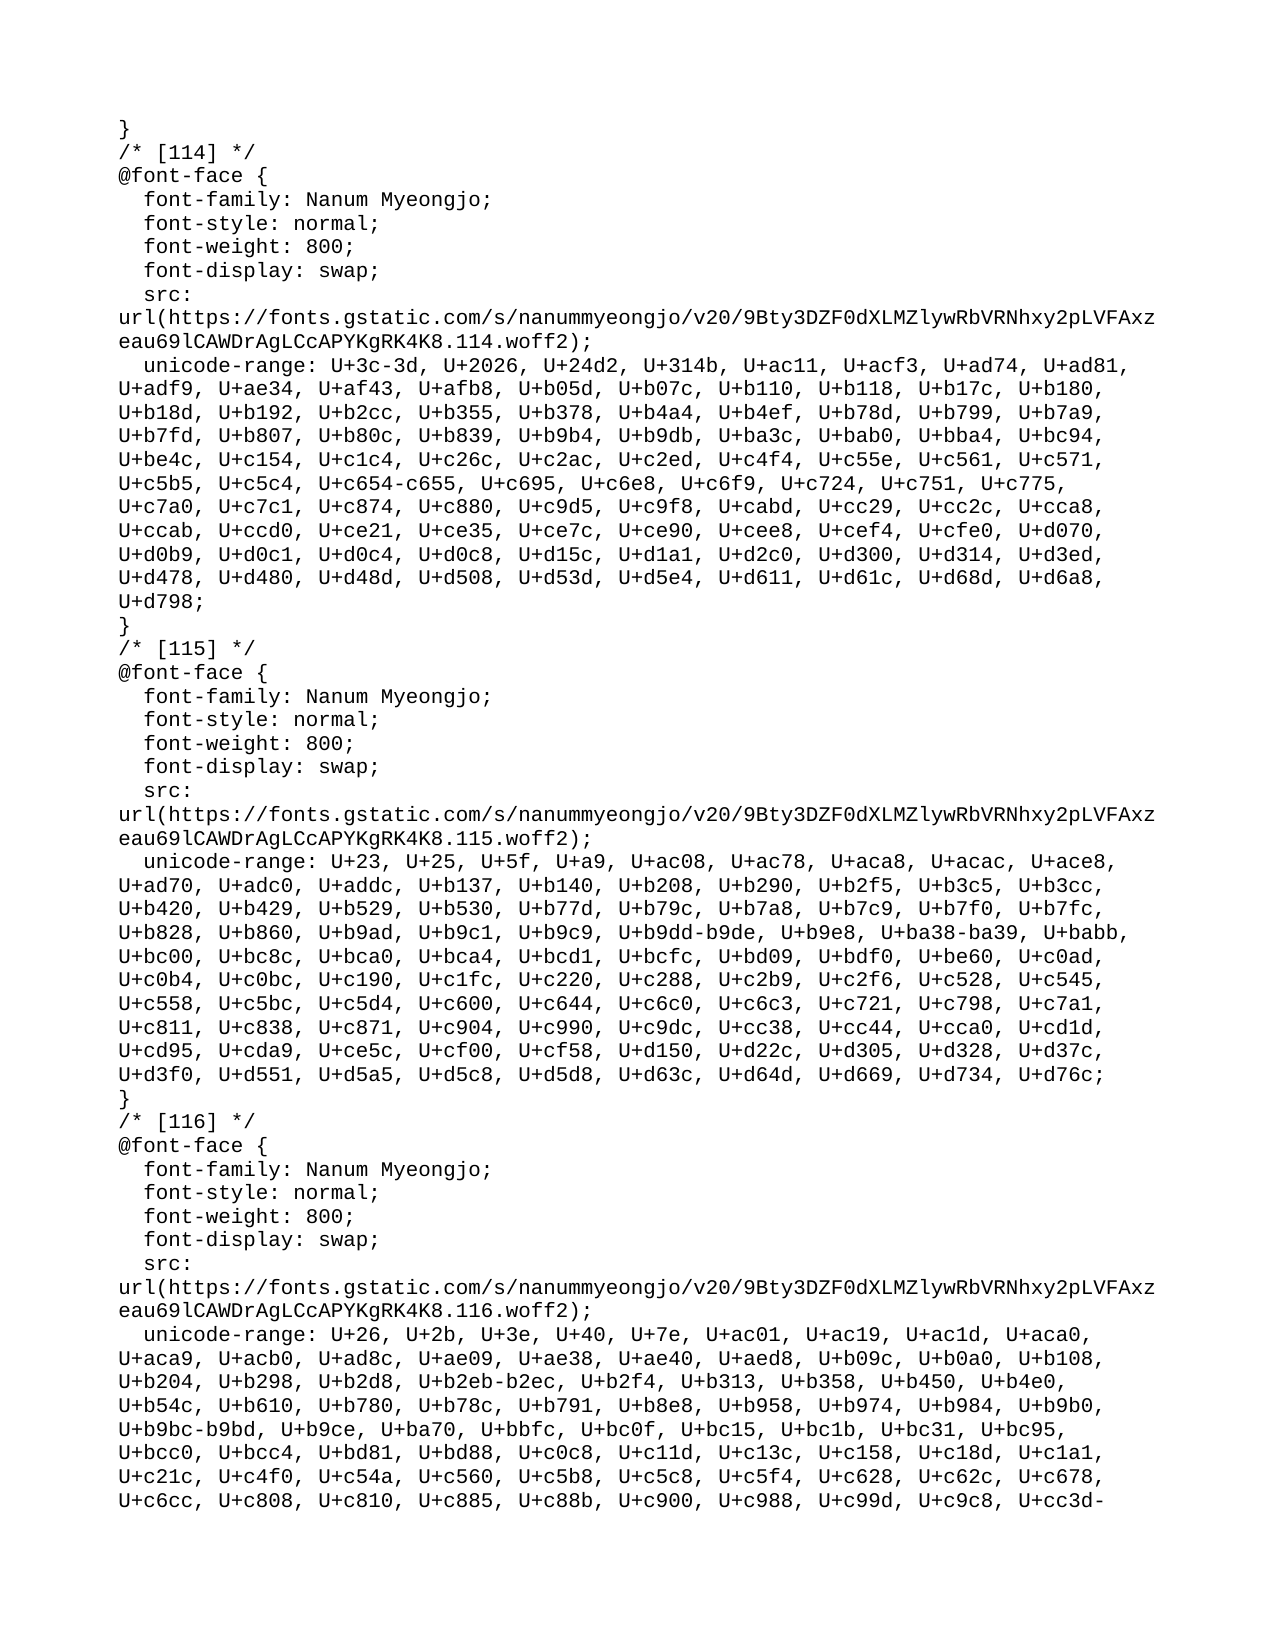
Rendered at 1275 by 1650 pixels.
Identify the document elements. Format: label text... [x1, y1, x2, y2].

text unicode-range: U+26, U+2b, U+3e, U+40, U+7e, U+ac01, U+ac19, U+ac1d, U+aca0, U+aca9, U+acb0, U+ad8c, U+ae09, U+ae38, U+ae40, U+aed8, U+b09c, U+b0a0, U+b108, U+b204, U+b298, U+b2d8, U+b2eb-b2ec, U+b2f4, U+b313, U+b358, U+b450, U+b4e0, U+b54c, U+b610, U+b780, U+b78c, U+b791, U+b8e8, U+b958, U+b974, U+b984, U+b9b0, U+b9bc-b9bd, U+b9ce, U+ba70, U+bbfc, U+bc0f, U+bc15, U+bc1b, U+bc31, U+bc95, U+bcc0, U+bcc4, U+bd81, U+bd88, U+c0c8, U+c11d, U+c13c, U+c158, U+c18d, U+c1a1, U+c21c, U+c4f0, U+c54a, U+c560, U+c5b8, U+c5c8, U+c5f4, U+c628, U+c62c, U+c678, U+c6cc, U+c808, U+c810, U+c885, U+c88b, U+c900, U+c988, U+c99d, U+c9c8, U+cc3d- [118, 1324, 1157, 1513]
text font-family: Nanum Myeongjo; [118, 1158, 1157, 1182]
text @font-face { [118, 1135, 1157, 1158]
text /* [114] */ [118, 142, 1157, 165]
text src: url(https://fonts.gstatic.com/s/nanummyeongjo/v20/9Bty3DZF0dXLMZlywRbVRNhxy2pLVFAxzeau69lCAWDrAgLCcAPYKgRK4K8.116.woff2); [118, 1253, 1157, 1324]
text font-style: normal; [118, 709, 1157, 733]
text font-weight: 800; [118, 1206, 1157, 1229]
text font-weight: 800; [118, 236, 1157, 260]
text /* [116] */ [118, 1111, 1157, 1135]
text font-style: normal; [118, 213, 1157, 236]
text font-display: swap; [118, 1229, 1157, 1253]
text font-family: Nanum Myeongjo; [118, 686, 1157, 709]
text src: url(https://fonts.gstatic.com/s/nanummyeongjo/v20/9Bty3DZF0dXLMZlywRbVRNhxy2pLVFAxzeau69lCAWDrAgLCcAPYKgRK4K8.115.woff2); [118, 780, 1157, 851]
text unicode-range: U+23, U+25, U+5f, U+a9, U+ac08, U+ac78, U+aca8, U+acac, U+ace8, U+ad70, U+adc0, U+addc, U+b137, U+b140, U+b208, U+b290, U+b2f5, U+b3c5, U+b3cc, U+b420, U+b429, U+b529, U+b530, U+b77d, U+b79c, U+b7a8, U+b7c9, U+b7f0, U+b7fc, U+b828, U+b860, U+b9ad, U+b9c1, U+b9c9, U+b9dd-b9de, U+b9e8, U+ba38-ba39, U+babb, U+bc00, U+bc8c, U+bca0, U+bca4, U+bcd1, U+bcfc, U+bd09, U+bdf0, U+be60, U+c0ad, U+c0b4, U+c0bc, U+c190, U+c1fc, U+c220, U+c288, U+c2b9, U+c2f6, U+c528, U+c545, U+c558, U+c5bc, U+c5d4, U+c600, U+c644, U+c6c0, U+c6c3, U+c721, U+c798, U+c7a1, U+c811, U+c838, U+c871, U+c904, U+c990, U+c9dc, U+cc38, U+cc44, U+cca0, U+cd1d, U+cd95, U+cda9, U+ce5c, U+cf00, U+cf58, U+d150, U+d22c, U+d305, U+d328, U+d37c, U+d3f0, U+d551, U+d5a5, U+d5c8, U+d5d8, U+d63c, U+d64d, U+d669, U+d734, U+d76c; [118, 851, 1157, 1088]
text } [118, 118, 1157, 142]
text font-style: normal; [118, 1182, 1157, 1206]
text src: url(https://fonts.gstatic.com/s/nanummyeongjo/v20/9Bty3DZF0dXLMZlywRbVRNhxy2pLVFAxzeau69lCAWDrAgLCcAPYKgRK4K8.114.woff2); [118, 284, 1157, 354]
text font-display: swap; [118, 260, 1157, 284]
text font-weight: 800; [118, 733, 1157, 757]
text @font-face { [118, 165, 1157, 189]
text } [118, 615, 1157, 638]
text font-family: Nanum Myeongjo; [118, 189, 1157, 213]
text @font-face { [118, 662, 1157, 686]
text } [118, 1088, 1157, 1111]
text unicode-range: U+3c-3d, U+2026, U+24d2, U+314b, U+ac11, U+acf3, U+ad74, U+ad81, U+adf9, U+ae34, U+af43, U+afb8, U+b05d, U+b07c, U+b110, U+b118, U+b17c, U+b180, U+b18d, U+b192, U+b2cc, U+b355, U+b378, U+b4a4, U+b4ef, U+b78d, U+b799, U+b7a9, U+b7fd, U+b807, U+b80c, U+b839, U+b9b4, U+b9db, U+ba3c, U+bab0, U+bba4, U+bc94, U+be4c, U+c154, U+c1c4, U+c26c, U+c2ac, U+c2ed, U+c4f4, U+c55e, U+c561, U+c571, U+c5b5, U+c5c4, U+c654-c655, U+c695, U+c6e8, U+c6f9, U+c724, U+c751, U+c775, U+c7a0, U+c7c1, U+c874, U+c880, U+c9d5, U+c9f8, U+cabd, U+cc29, U+cc2c, U+cca8, U+ccab, U+ccd0, U+ce21, U+ce35, U+ce7c, U+ce90, U+cee8, U+cef4, U+cfe0, U+d070, U+d0b9, U+d0c1, U+d0c4, U+d0c8, U+d15c, U+d1a1, U+d2c0, U+d300, U+d314, U+d3ed, U+d478, U+d480, U+d48d, U+d508, U+d53d, U+d5e4, U+d611, U+d61c, U+d68d, U+d6a8, U+d798; [118, 354, 1157, 615]
text font-display: swap; [118, 757, 1157, 780]
text /* [115] */ [118, 638, 1157, 662]
